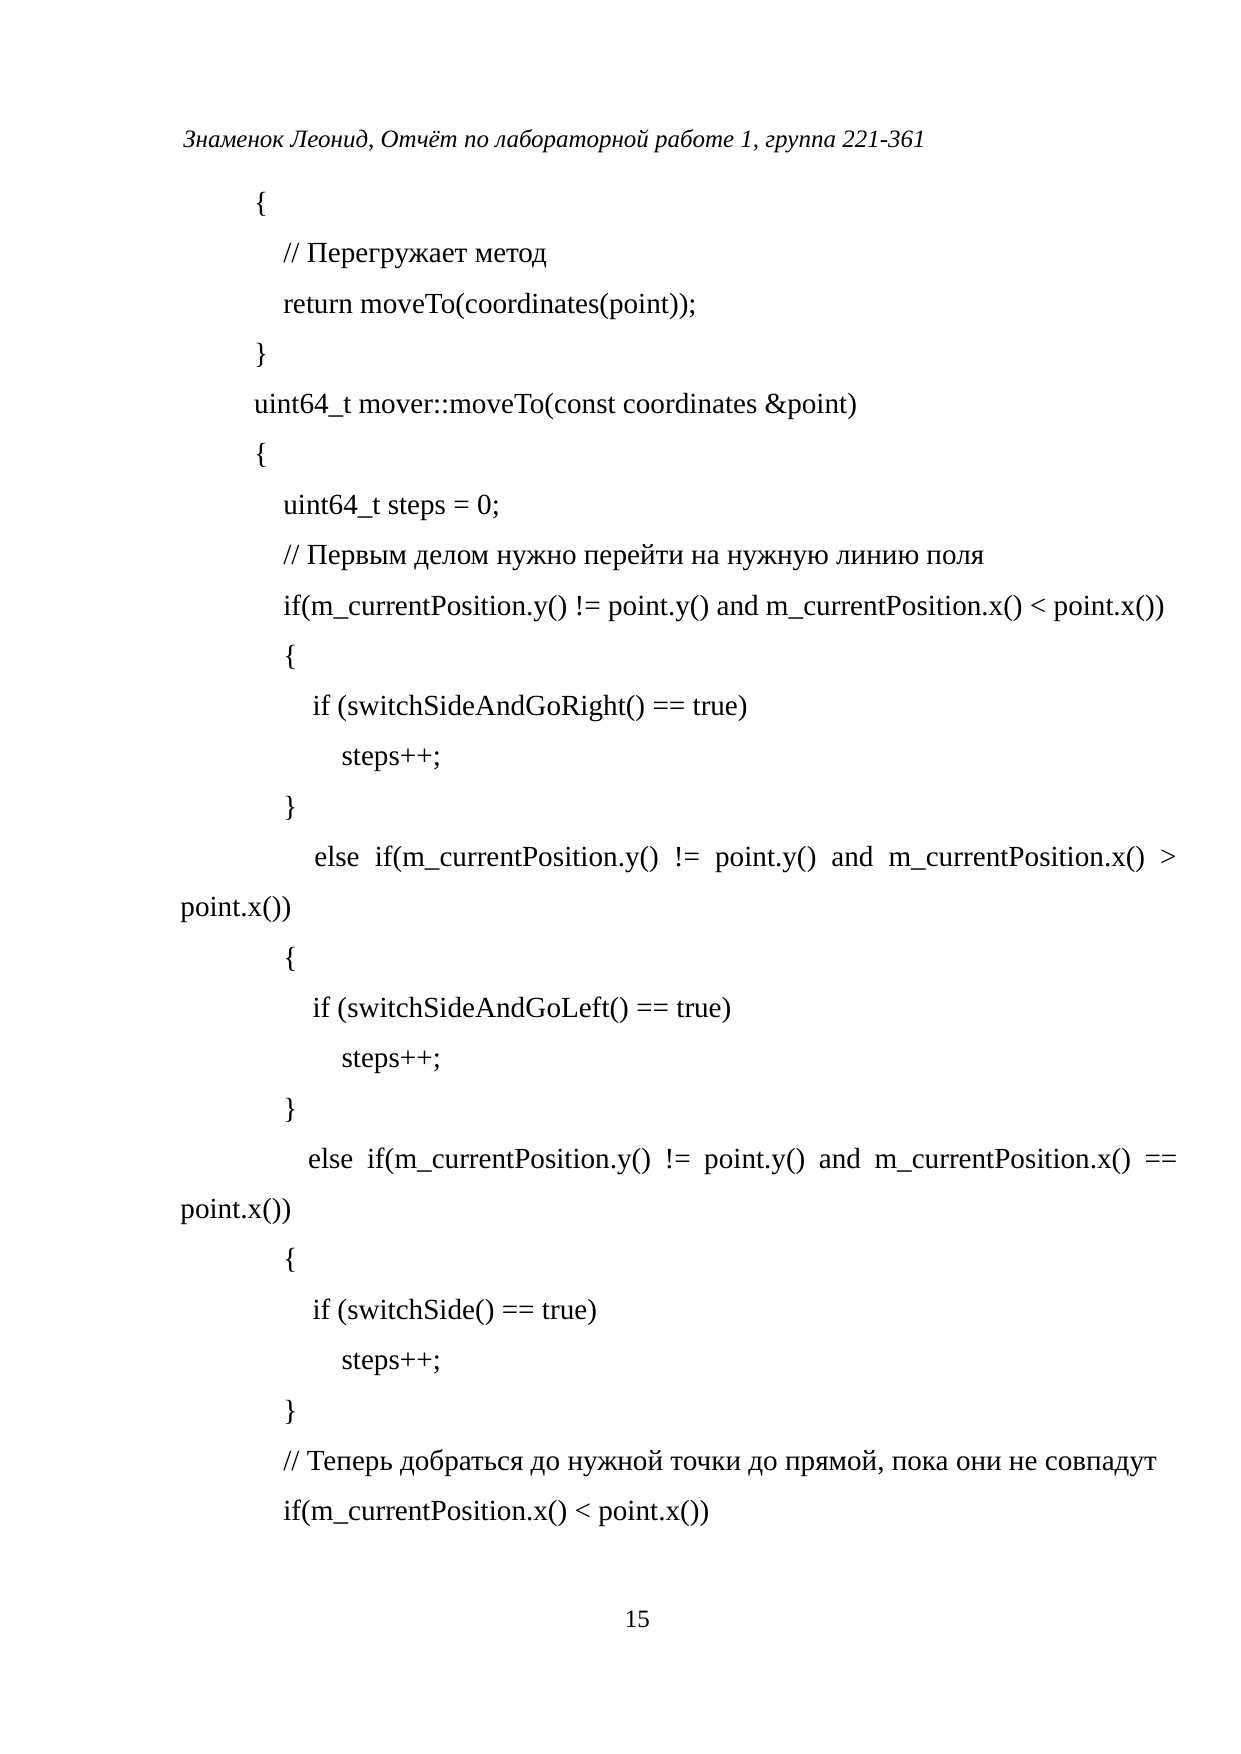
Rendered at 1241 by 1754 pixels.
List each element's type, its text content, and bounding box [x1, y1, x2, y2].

text { [180, 940, 1178, 973]
text if(m_currentPosition.y() != point.y() and m_currentPosition.x() < point.x()) [180, 588, 1178, 621]
text steps++; [180, 1342, 1178, 1376]
text { [180, 437, 1178, 470]
text uint64_t mover::moveTo(const coordinates &point) [180, 386, 1178, 420]
text if (switchSideAndGoRight() == true) [180, 688, 1178, 722]
text { [180, 1242, 1178, 1275]
text if (switchSide() == true) [180, 1292, 1178, 1326]
text // Перегружает метод [180, 235, 1178, 269]
text } [180, 336, 1178, 369]
text else if(m_currentPosition.y() != point.y() and m_currentPosition.x() > point.x()) [180, 839, 1178, 923]
text steps++; [180, 1040, 1178, 1074]
text if (switchSideAndGoLeft() == true) [180, 990, 1178, 1024]
text uint64_t steps = 0; [180, 487, 1178, 521]
text } [180, 789, 1178, 822]
text // Первым делом нужно перейти на нужную линию поля [180, 537, 1178, 571]
text else if(m_currentPosition.y() != point.y() and m_currentPosition.x() == point.x()) [180, 1141, 1178, 1225]
text } [180, 1393, 1178, 1426]
text { [180, 185, 1178, 219]
text if(m_currentPosition.x() < point.x()) [180, 1493, 1178, 1527]
text return moveTo(coordinates(point)); [180, 286, 1178, 319]
text } [180, 1091, 1178, 1124]
text steps++; [180, 738, 1178, 772]
text { [180, 638, 1178, 671]
text // Теперь добраться до нужной точки до прямой, пока они не совпадут [180, 1443, 1178, 1476]
